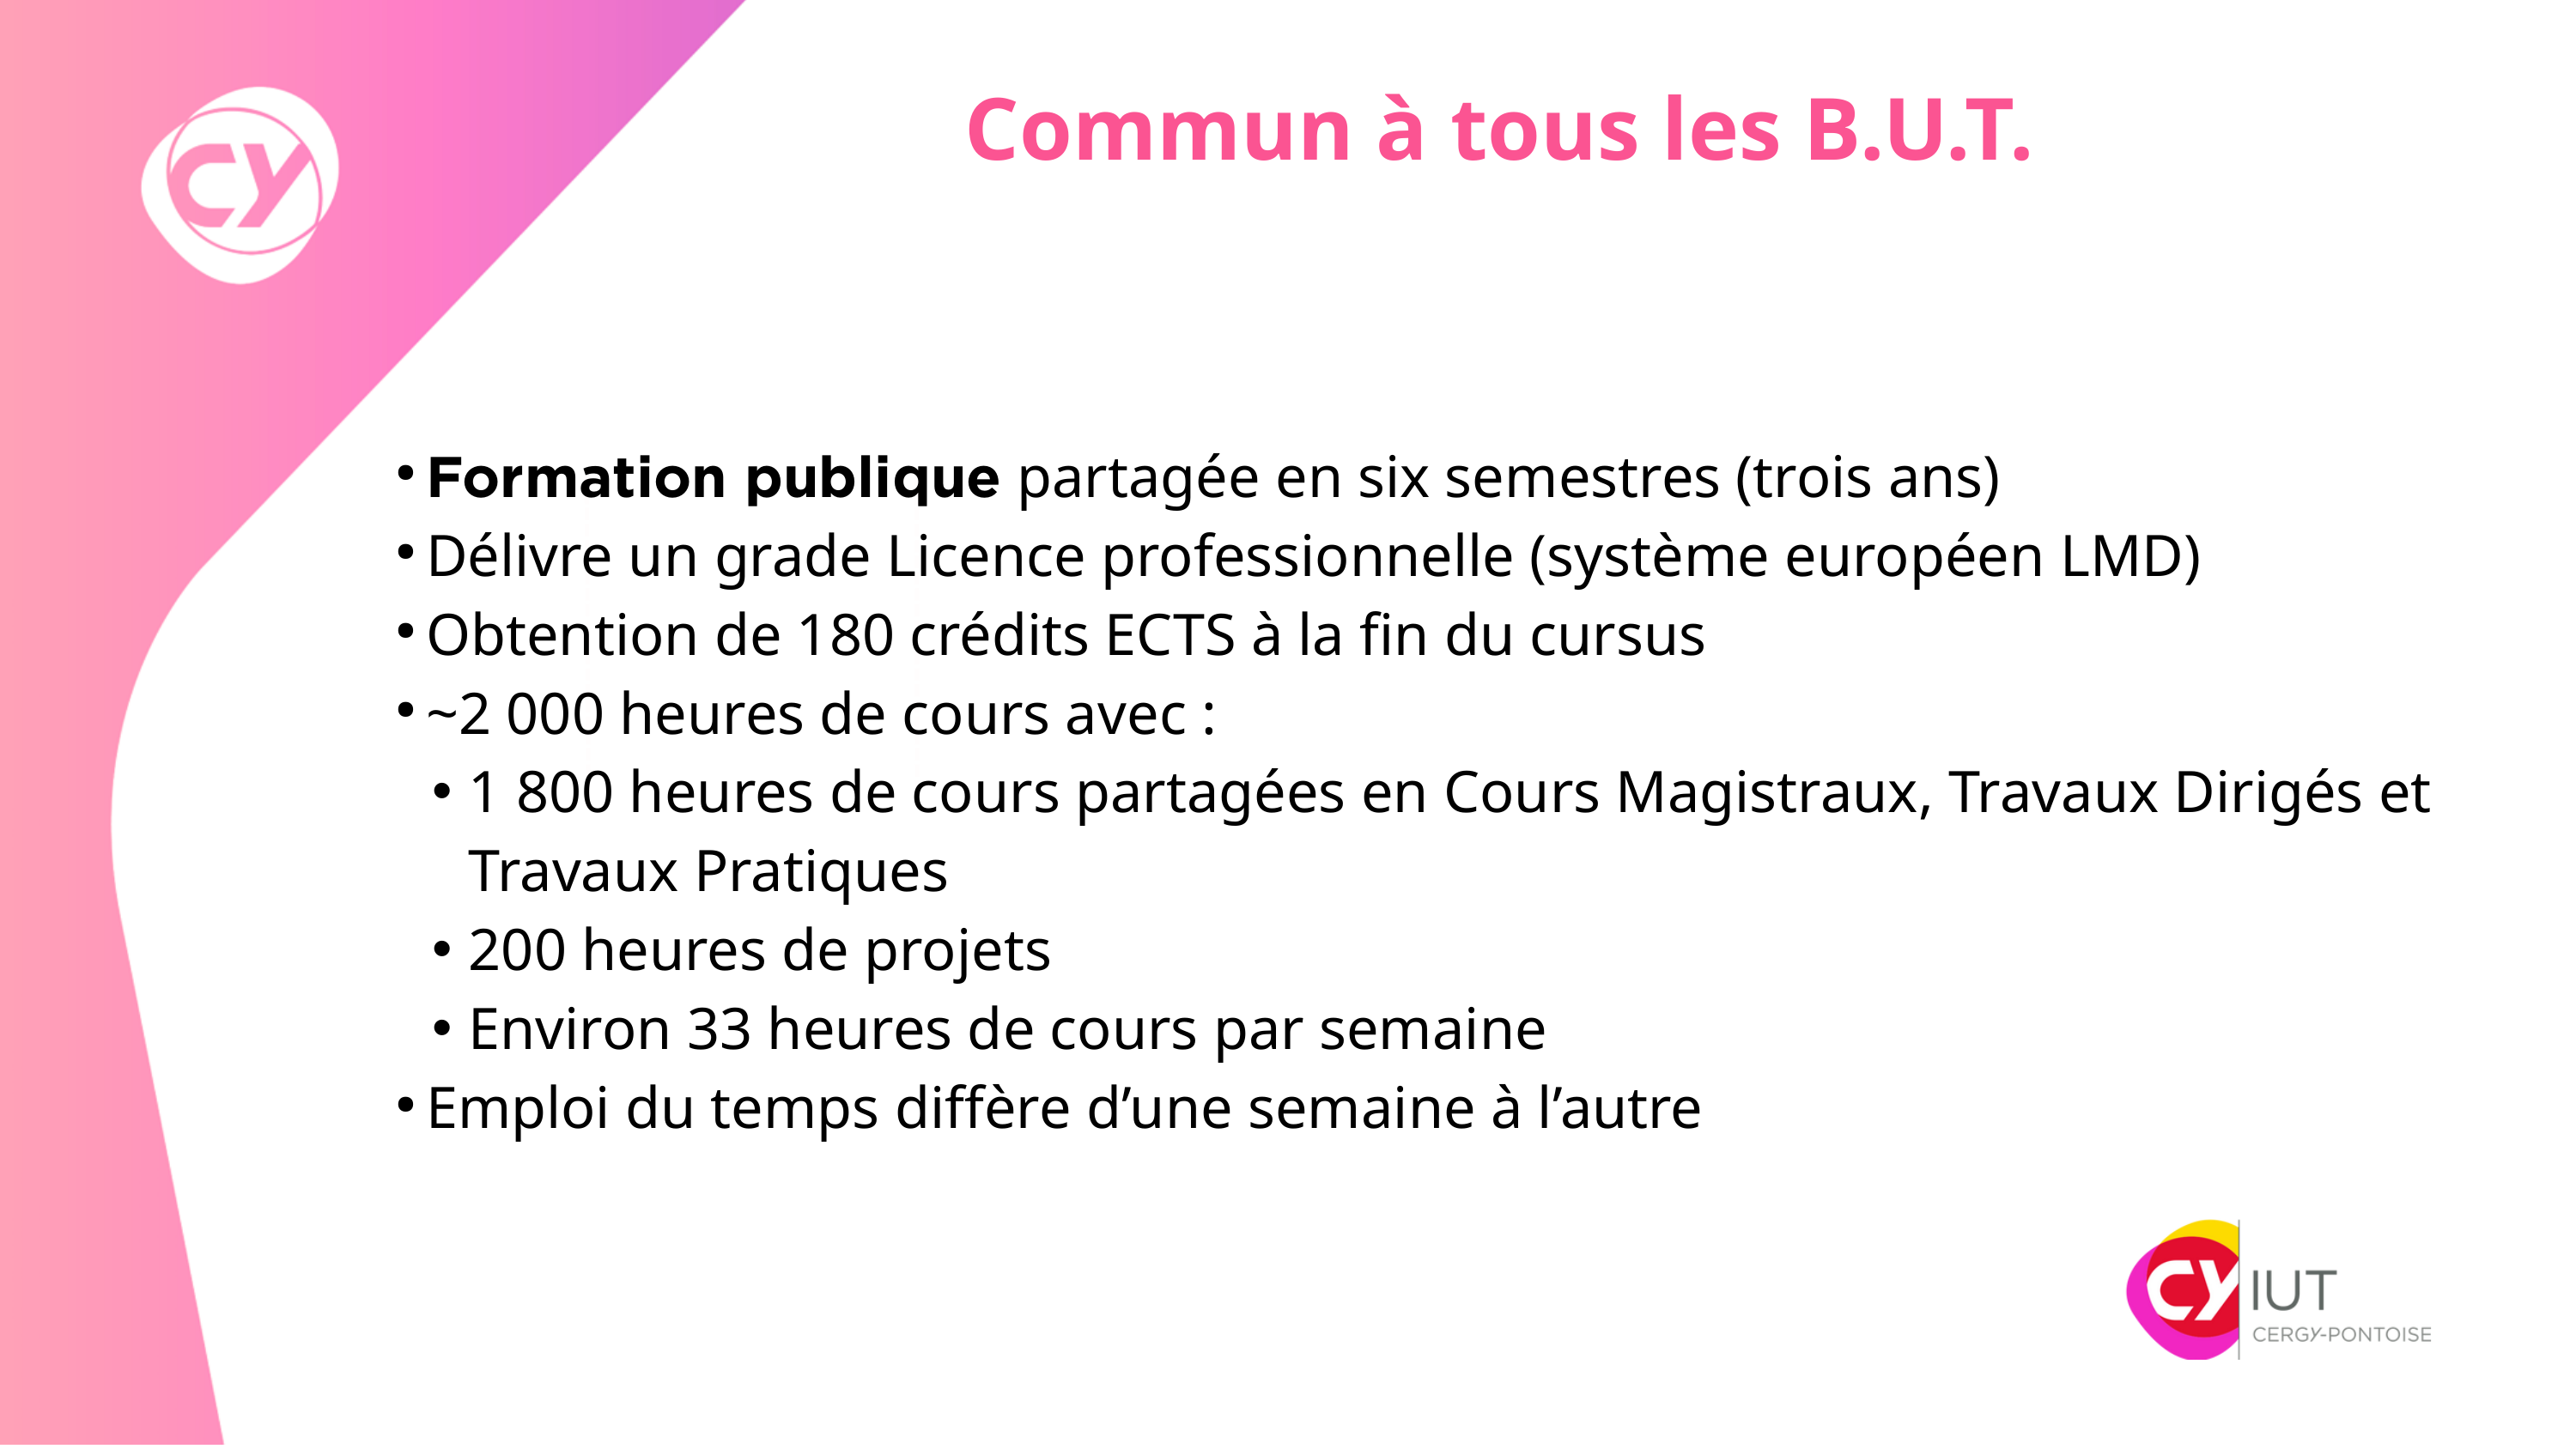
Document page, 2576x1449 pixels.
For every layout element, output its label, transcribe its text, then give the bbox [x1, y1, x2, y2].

text_box Commun à tous les B.U.T. [689, 57, 2311, 178]
text_box Formation publique partagée en six semestres (trois ans) Délivre un grade Licence professionnelle (système européen LMD) Obtention de 180 crédits ECTS à la fin du cursus ~2 000 heures de cours avec : 1 800 heures de cours partagées en Cours Magistraux, Travaux Dirigés et Travaux Pratiques 200 heures de projets Environ 33 heures de cours par semaine Emploi du temps diffère d’une semaine à l’autre [395, 429, 2475, 1220]
picture [0, 0, 2576, 1445]
